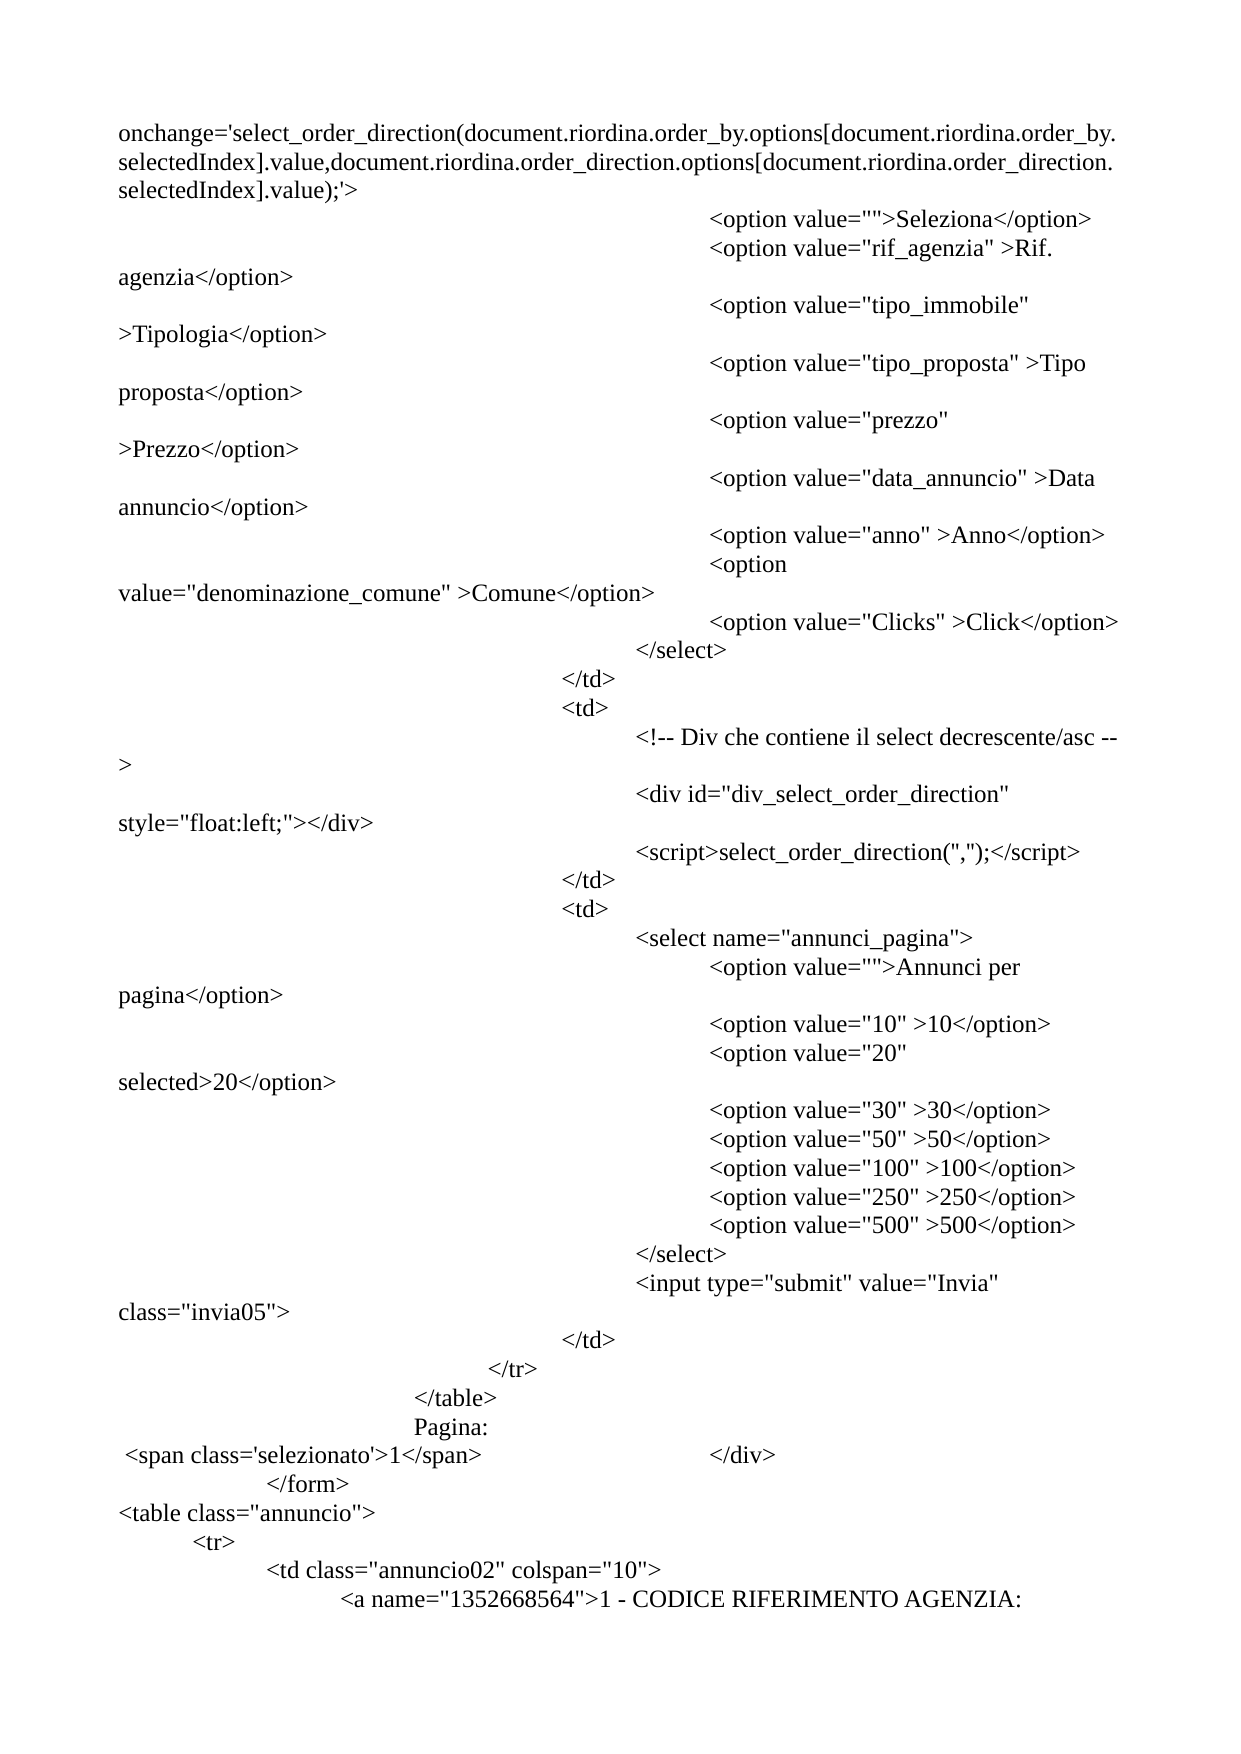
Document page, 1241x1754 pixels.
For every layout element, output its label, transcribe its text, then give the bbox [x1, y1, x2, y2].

text onchange='select_order_direction(document.riordina.order_by.options[document.riordina.order_by.selectedIndex].value,document.riordina.order_direction.options[document.riordina.order_direction.selectedIndex].value);'> <option value="">Seleziona</option> <option value="rif_agenzia" >Rif. agenzia</option> <option value="tipo_immobile" >Tipologia</option> <option value="tipo_proposta" >Tipo proposta</option> <option value="prezzo" >Prezzo</option> <option value="data_annuncio" >Data annuncio</option> <option value="anno" >Anno</option> <option value="denominazione_comune" >Comune</option> <option value="Clicks" >Click</option> </select> </td> <td> <!-- Div che contiene il select decrescente/asc --> <div id="div_select_order_direction" style="float:left;"></div> <script>select_order_direction('','');</script> </td> <td> <select name="annunci_pagina"> <option value="">Annunci per pagina</option> <option value="10" >10</option> <option value="20" selected>20</option> <option value="30" >30</option> <option value="50" >50</option> <option value="100" >100</option> <option value="250" >250</option> <option value="500" >500</option> </select> <input type="submit" value="Invia" class="invia05"> </td> </tr> </table> Pagina: <span class='selezionato'>1</span> </div> </form> <table class="annuncio"> <tr> <td class="annuncio02" colspan="10"> <a name="1352668564">1 - CODICE RIFERIMENTO AGENZIA: [118, 118, 1122, 1613]
